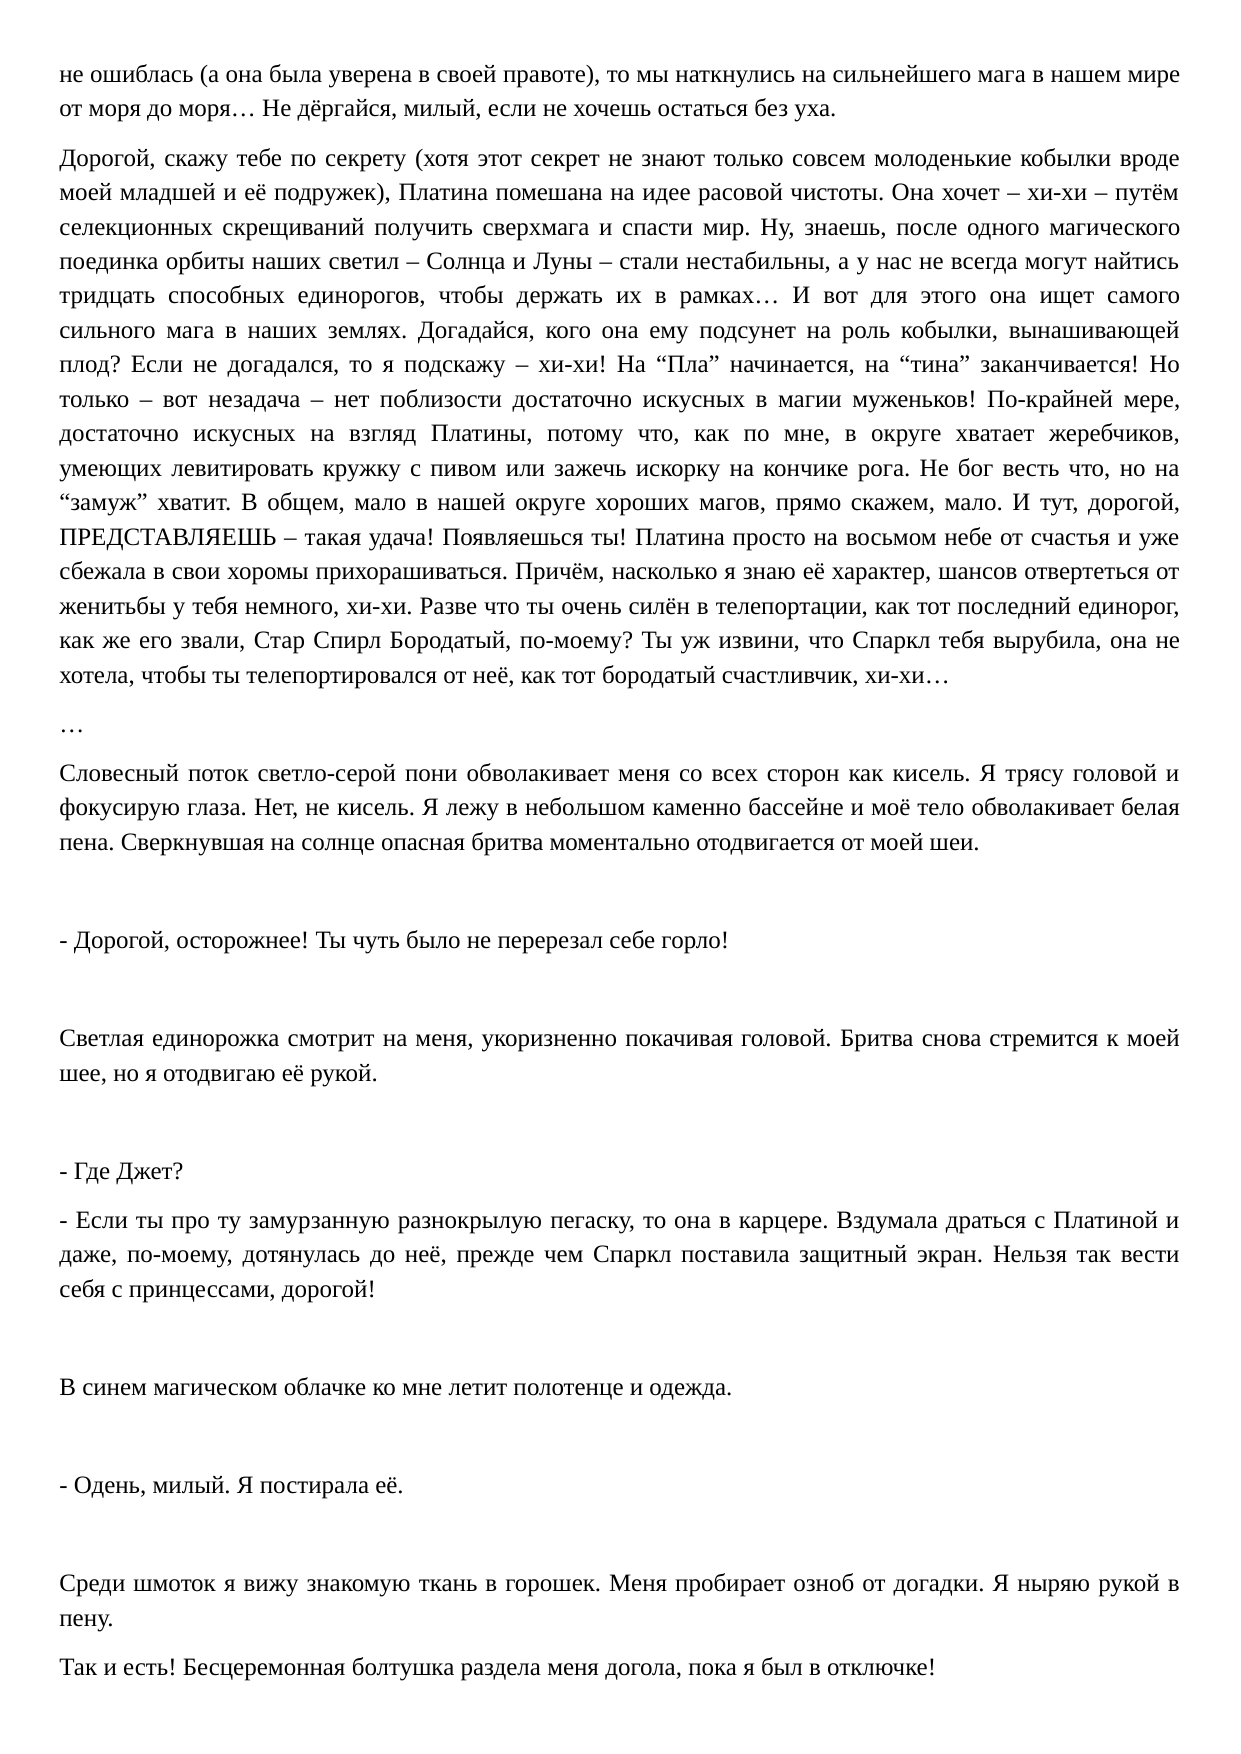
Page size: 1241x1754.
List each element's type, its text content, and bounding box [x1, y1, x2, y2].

text Так и есть! Бесцеремонная болтушка раздела меня догола, пока я был в отключке! [59, 1652, 1181, 1680]
text - Если ты про ту замурзанную разнокрылую пегаску, то она в карцере. Вздумала драться с Платиной и даже, по-моему, дотянулась до неё, прежде чем Спаркл поставила защитный экран. Нельзя так вести себя с принцессами, дорогой! [59, 1205, 1181, 1302]
text Среди шмоток я вижу знакомую ткань в горошек. Меня пробирает озноб от догадки. Я ныряю рукой в пену. [59, 1568, 1181, 1631]
text - Одень, милый. Я постирала её. [59, 1470, 1181, 1499]
text В синем магическом облачке ко мне летит полотенце и одежда. [59, 1372, 1181, 1401]
text Светлая единорожка смотрит на меня, укоризненно покачивая головой. Бритва снова стремится к моей шее, но я отодвигаю её рукой. [59, 1023, 1181, 1086]
text Словесный поток светло-серой пони обволакивает меня со всех сторон как кисель. Я трясу головой и фокусирую глаза. Нет, не кисель. Я лежу в небольшом каменно бассейне и моё тело обволакивает белая пена. Сверкнувшая на солнце опасная бритва моментально отодвигается от моей шеи. [59, 758, 1181, 856]
text - Где Джет? [59, 1156, 1181, 1184]
text не ошиблась (а она была уверена в своей правоте), то мы наткнулись на сильнейшего мага в нашем мире от моря до моря… Не дёргайся, милый, если не хочешь остаться без уха. [59, 59, 1181, 122]
text Дорогой, скажу тебе по секрету (хотя этот секрет не знают только совсем молоденькие кобылки вроде моей младшей и её подружек), Платина помешана на идее расовой чистоты. Она хочет – хи-хи – путём селекционных скрещиваний получить сверхмага и спасти мир. Ну, знаешь, после одного магического поединка орбиты наших светил – Солнца и Луны – стали нестабильны, а у нас не всегда могут найтись тридцать способных единорогов, чтобы держать их в рамках… И вот для этого она ищет самого сильного мага в наших землях. Догадайся, кого она ему подсунет на роль кобылки, вынашивающей плод? Если не догадался, то я подскажу – хи-хи! На “Пла” начинается, на “тина” заканчивается! Но только – вот незадача – нет поблизости достаточно искусных в магии муженьков! По-крайней мере, достаточно искусных на взгляд Платины, потому что, как по мне, в округе хватает жеребчиков, умеющих левитировать кружку с пивом или зажечь искорку на кончике рога. Не бог весть что, но на “замуж” хватит. В общем, мало в нашей округе хороших магов, прямо скажем, мало. И тут, дорогой, ПРЕДСТАВЛЯЕШЬ – такая удача! Появляешься ты! Платина просто на восьмом небе от счастья и уже сбежала в свои хоромы прихорашиваться. Причём, насколько я знаю её характер, шансов отвертеться от женитьбы у тебя немного, хи-хи. Разве что ты очень силён в телепортации, как тот последний единорог, как же его звали, Стар Спирл Бородатый, по-моему? Ты уж извини, что Спаркл тебя вырубила, она не хотела, чтобы ты телепортировался от неё, как тот бородатый счастливчик, хи-хи… [59, 143, 1181, 688]
text … [59, 709, 1181, 738]
text - Дорогой, осторожнее! Ты чуть было не перерезал себе горло! [59, 925, 1181, 954]
